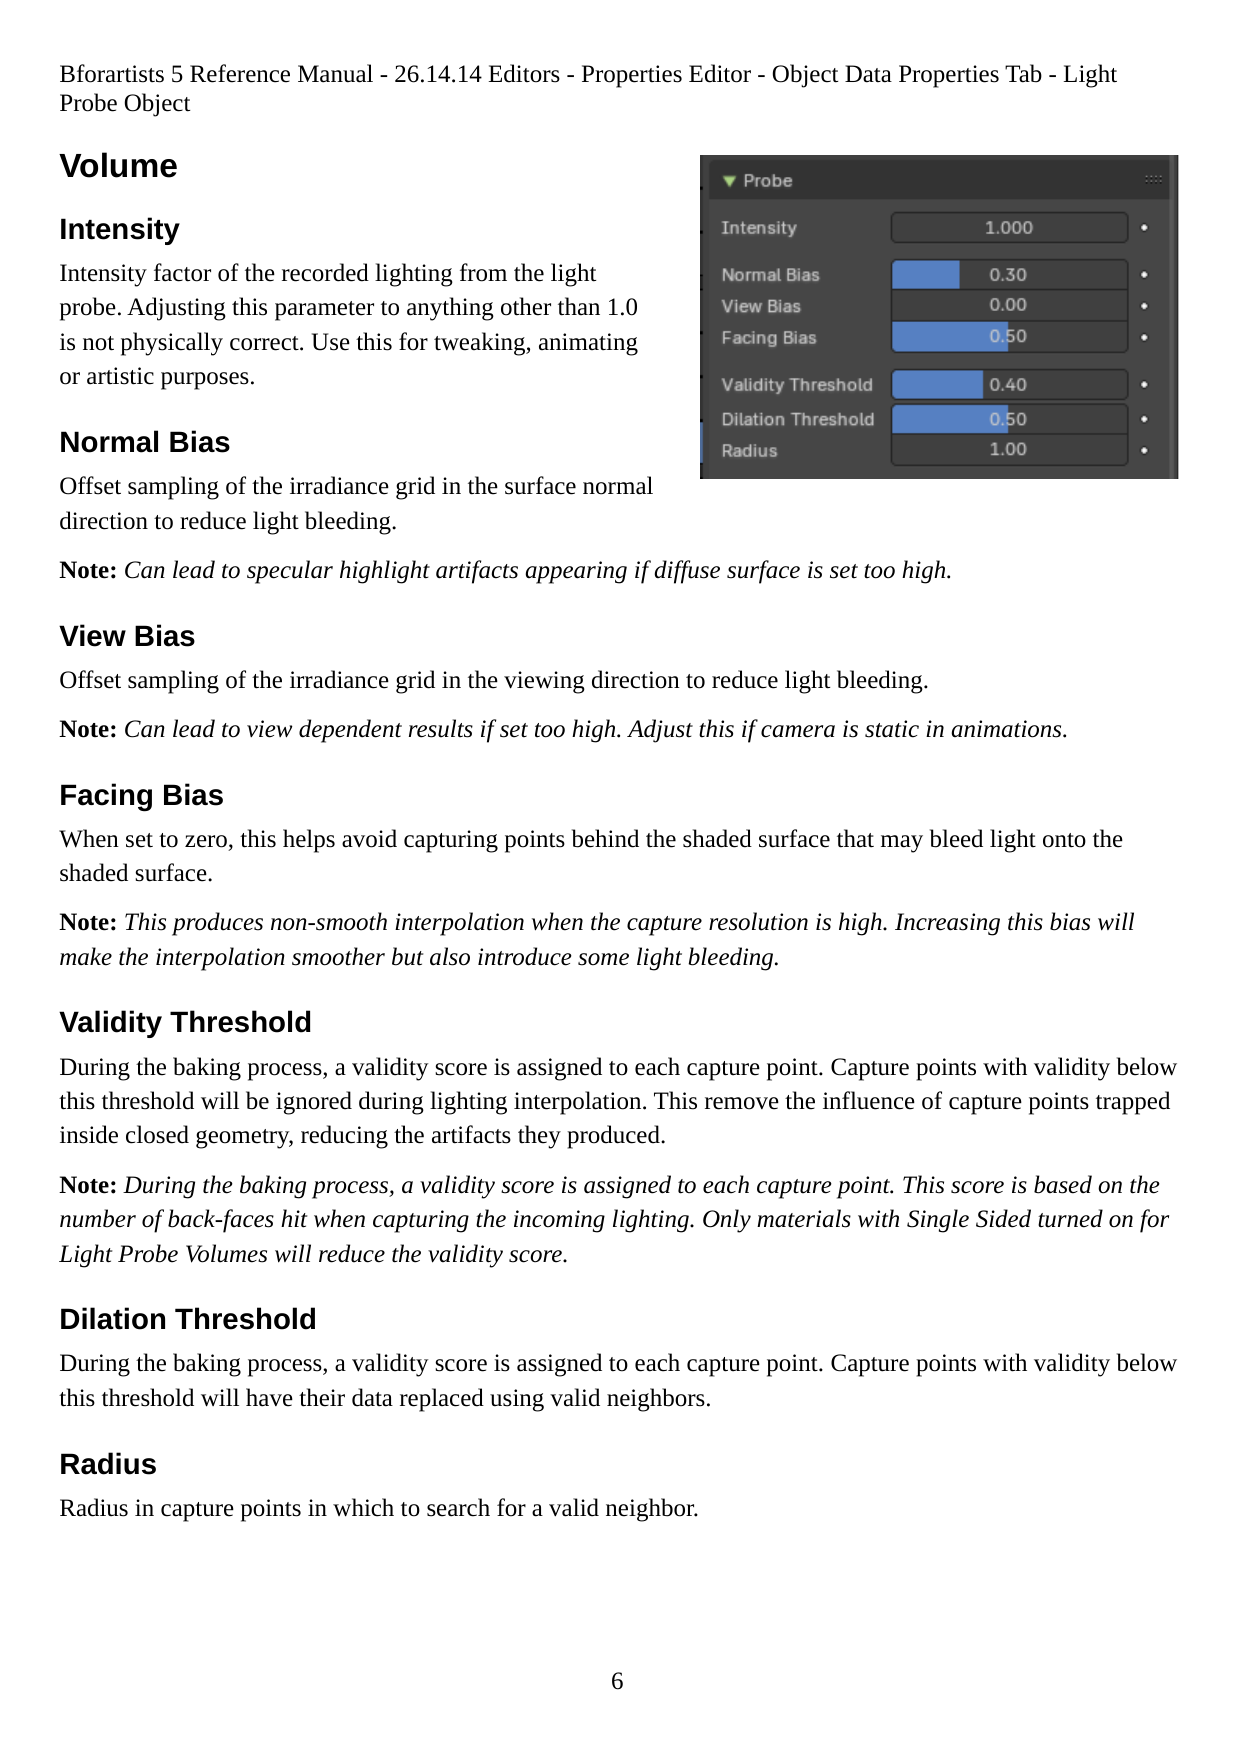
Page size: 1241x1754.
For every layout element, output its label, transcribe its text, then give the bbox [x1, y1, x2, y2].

subtitle View Bias [59, 618, 1181, 652]
text During the baking process, a validity score is assigned to each capture point. Capture points with validity below this threshold will be ignored during lighting interpolation. This remove the influence of capture points trapped inside closed geometry, reducing the artifacts they produced. [59, 1052, 1181, 1149]
text Note: Can lead to specular highlight artifacts appearing if diffuse surface is set too high. [59, 555, 1181, 584]
subtitle Intensity [59, 212, 700, 246]
text Intensity factor of the recorded lighting from the light probe. Adjusting this parameter to anything other than 1.0 is not physically correct. Use this for tweaking, animating or artistic purposes. [59, 258, 700, 390]
text Note: This produces non-smooth interpolation when the capture resolution is high. Increasing this bias will make the interpolation smoother but also introduce some light bleeding. [59, 907, 1181, 971]
text Note: During the baking process, a validity score is assigned to each capture point. This score is based on the number of back-faces hit when capturing the incoming lighting. Only materials with Single Sided turned on for Light Probe Volumes will reduce the validity score. [59, 1170, 1181, 1267]
text Radius in capture points in which to search for a valid neighbor. [59, 1493, 1181, 1522]
text During the baking process, a validity score is assigned to each capture point. Capture points with validity below this threshold will have their data replaced using valid neighbors. [59, 1348, 1181, 1412]
text Offset sampling of the irradiance grid in the viewing direction to reduce light bleeding. [59, 665, 1181, 693]
subtitle Radius [59, 1447, 1181, 1480]
subtitle Facing Bias [59, 777, 1181, 811]
subtitle Dilation Threshold [59, 1302, 1181, 1336]
text When set to zero, this helps avoid capturing points behind the shaded surface that may bleed light onto the shaded surface. [59, 824, 1181, 887]
subtitle Validity Threshold [59, 1005, 1181, 1039]
text Note: Can lead to view dependent results if set too high. Adjust this if camera is static in animations. [59, 714, 1181, 743]
text Offset sampling of the irradiance grid in the surface normal direction to reduce light bleeding. [59, 471, 1181, 534]
subtitle Normal Bias [59, 425, 700, 459]
picture [700, 155, 1179, 479]
subtitle Volume [59, 146, 1181, 185]
